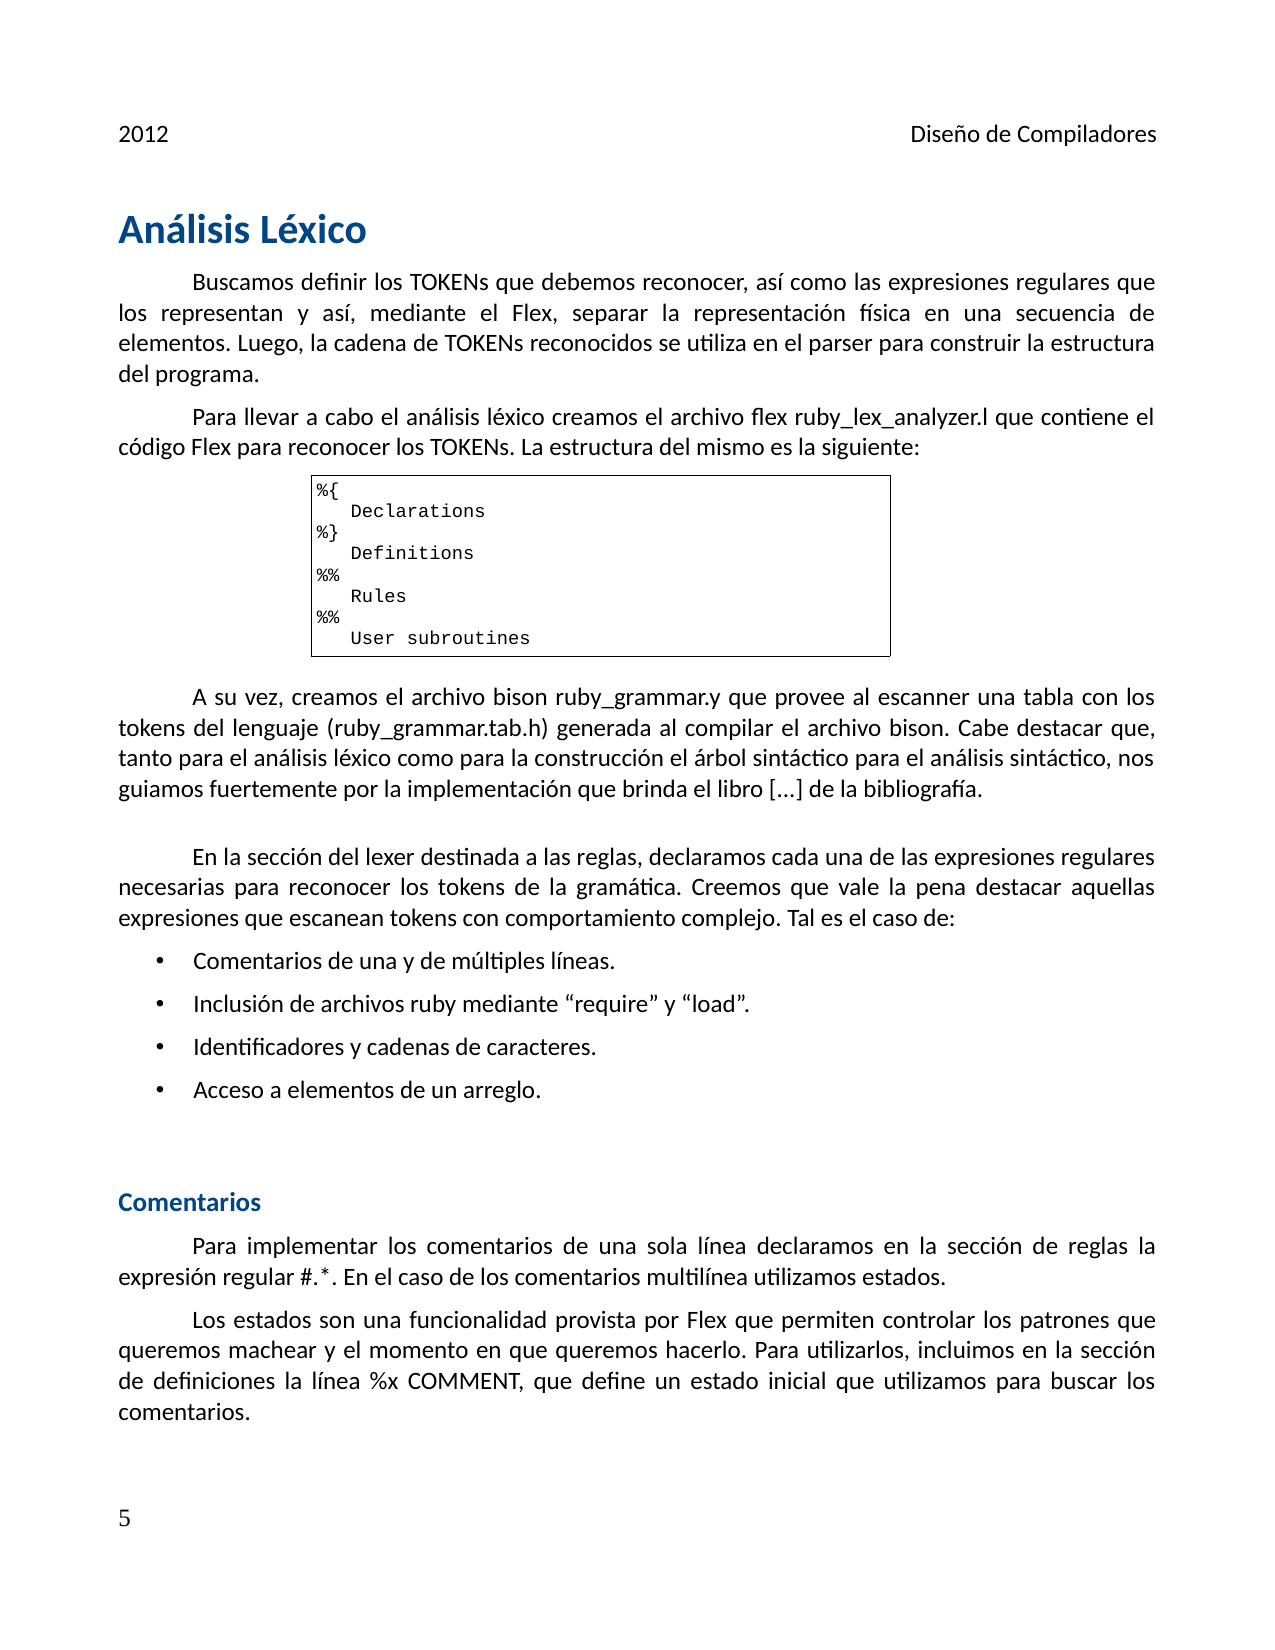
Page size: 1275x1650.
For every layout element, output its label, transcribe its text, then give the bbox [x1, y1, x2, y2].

text Buscamos definir los TOKENs que debemos reconocer, así como las expresiones regulares que los representan y así, mediante el Flex, separar la representación física en una secuencia de elementos. Luego, la cadena de TOKENs reconocidos se utiliza en el parser para construir la estructura del programa. [118, 266, 1157, 388]
text Para implementar los comentarios de una sola línea declaramos en la sección de reglas la expresión regular #.*. En el caso de los comentarios multilínea utilizamos estados. [118, 1231, 1157, 1292]
text A su vez, creamos el archivo bison ruby_grammar.y que provee al escanner una tabla con los tokens del lenguaje (ruby_grammar.tab.h) generada al compilar el archivo bison. Cabe destacar que, tanto para el análisis léxico como para la construcción el árbol sintáctico para el análisis sintáctico, nos guiamos fuertemente por la implementación que brinda el libro [...] de la bibliografía. [118, 681, 1157, 803]
list Comentarios de una y de múltiples líneas. [156, 945, 1157, 975]
list Inclusión de archivos ruby mediante “require” y “load”. [156, 988, 1157, 1018]
subtitle Análisis Léxico [118, 203, 1157, 254]
text Los estados son una funcionalidad provista por Flex que permiten controlar los patrones que queremos machear y el momento en que queremos hacerlo. Para utilizarlos, incluimos en la sección de definiciones la línea %x COMMENT, que define un estado inicial que utilizamos para buscar los comentarios. [118, 1304, 1157, 1426]
subtitle Comentarios [118, 1185, 1157, 1218]
list Identificadores y cadenas de caracteres. [156, 1031, 1157, 1061]
table_header %{ Declarations %} Definitions %% Rules %% User subroutines [312, 476, 890, 656]
list Acceso a elementos de un arreglo. [156, 1074, 1157, 1104]
text Para llevar a cabo el análisis léxico creamos el archivo flex ruby_lex_analyzer.l que contiene el código Flex para reconocer los TOKENs. La estructura del mismo es la siguiente: [118, 401, 1157, 462]
text En la sección del lexer destinada a las reglas, declaramos cada una de las expresiones regulares necesarias para reconocer los tokens de la gramática. Creemos que vale la pena destacar aquellas expresiones que escanean tokens con comportamiento complejo. Tal es el caso de: [118, 841, 1157, 932]
